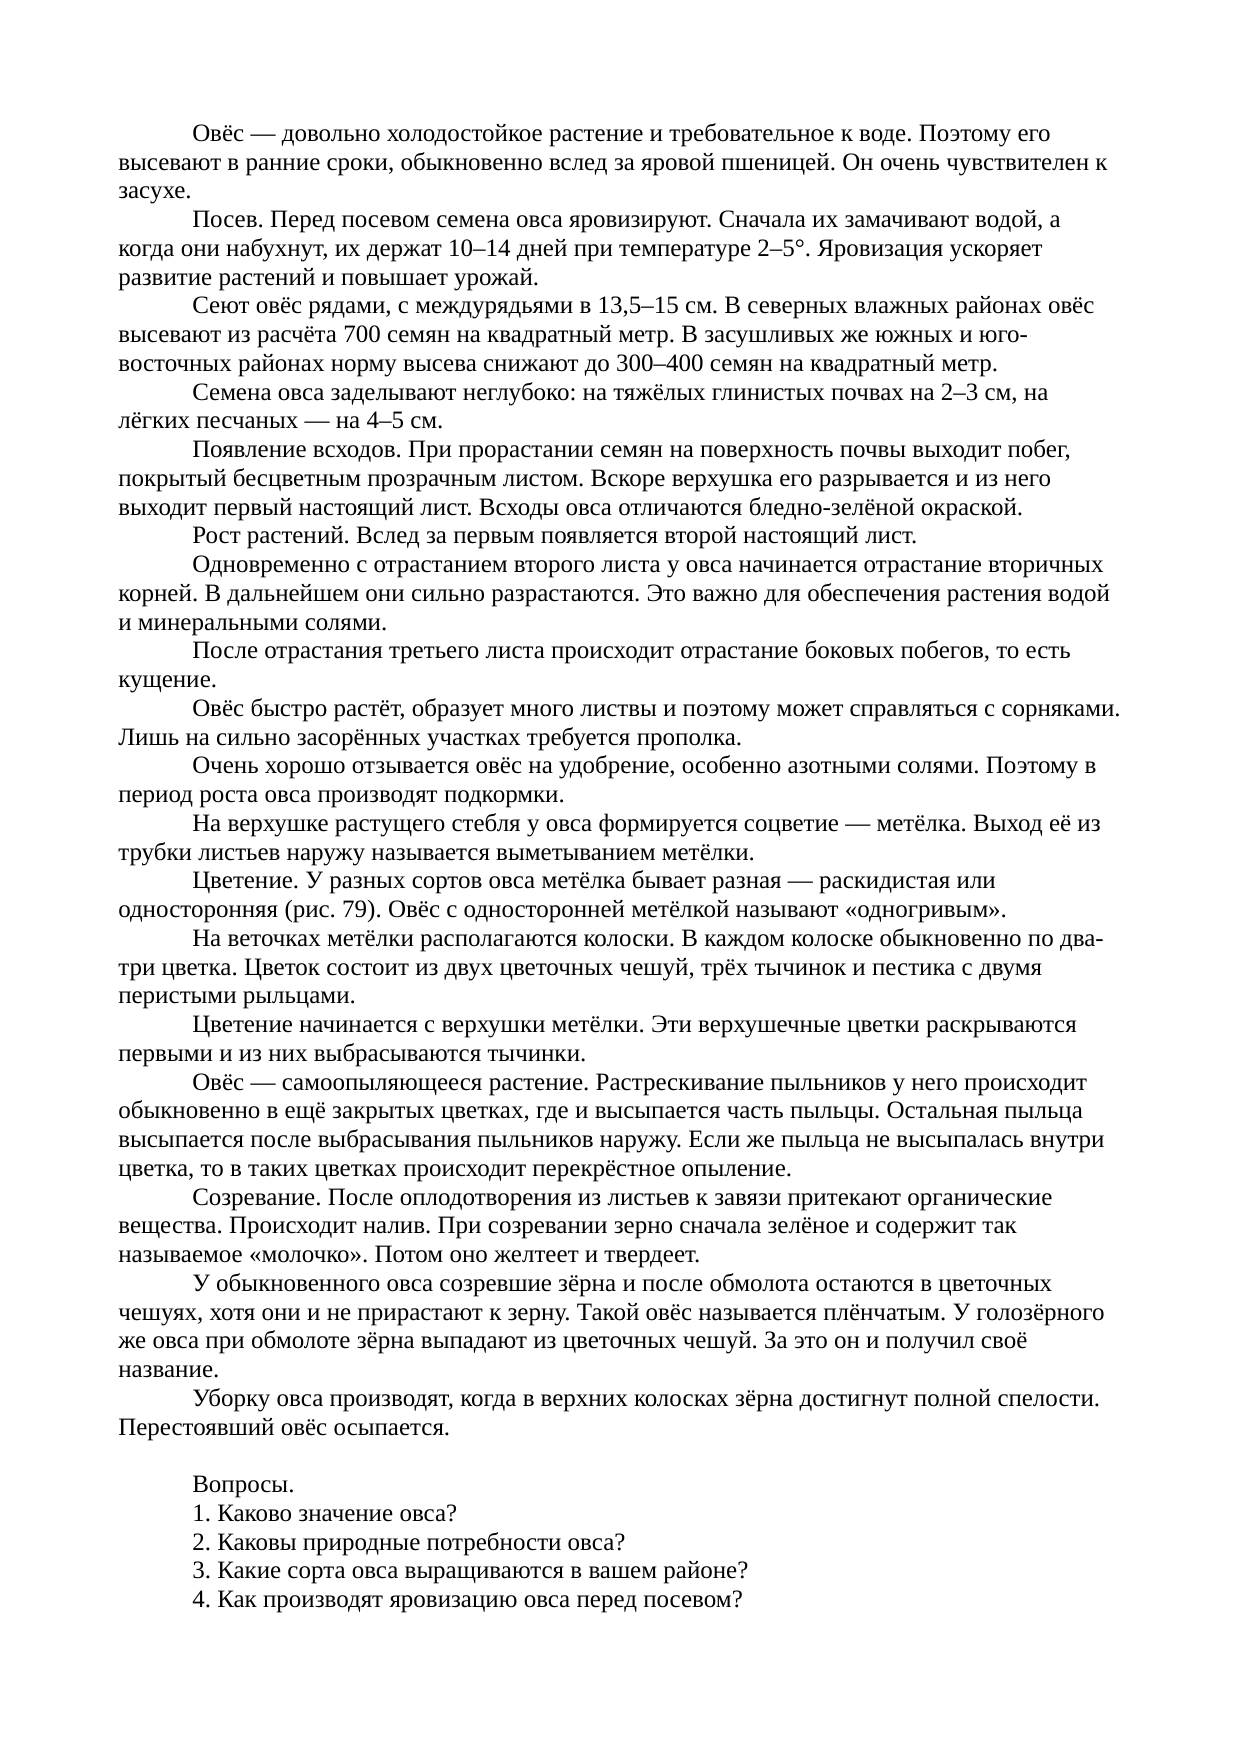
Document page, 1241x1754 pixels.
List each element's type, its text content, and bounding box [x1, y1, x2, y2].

text 2. Каковы природные потребности овса? [118, 1527, 1122, 1556]
text Цветение начинается с верхушки метёлки. Эти верхушечные цветки раскрываются первыми и из них выбрасываются тычинки. [118, 1009, 1122, 1067]
text Сеют овёс рядами, с междурядьями в 13,5–15 см. В северных влажных районах овёс высевают из расчёта 700 семян на квадратный метр. В засушливых же южных и юго-восточных районах норму высева снижают до 300–400 семян на квадратный метр. [118, 291, 1122, 377]
text Рост растений. Вслед за первым появляется второй настоящий лист. [118, 521, 1122, 549]
text На верхушке растущего стебля у овса формируется соцветие — метёлка. Выход её из трубки листьев наружу называется выметыванием метёлки. [118, 808, 1122, 866]
text Цветение. У разных сортов овса метёлка бывает разная — раскидистая или односторонняя (рис. 79). Овёс с односторонней метёлкой называют «одногривым». [118, 866, 1122, 923]
text Уборку овса производят, когда в верхних колосках зёрна достигнут полной спелости. Перестоявший овёс осыпается. [118, 1383, 1122, 1441]
text Овёс — довольно холодостойкое растение и требовательное к воде. Поэтому его высевают в ранние сроки, обыкновенно вслед за яровой пшеницей. Он очень чувствителен к засухе. [118, 118, 1122, 204]
text 4. Как производят яровизацию овса перед посевом? [118, 1584, 1122, 1613]
text 3. Какие сорта овса выращиваются в вашем районе? [118, 1556, 1122, 1584]
text Созревание. После оплодотворения из листьев к завязи притекают органические вещества. Происходит налив. При созревании зерно сначала зелёное и содержит так называемое «молочко». Потом оно желтеет и твердеет. [118, 1182, 1122, 1268]
text Семена овса заделывают неглубоко: на тяжёлых глинистых почвах на 2–3 см, на лёгких песчаных — на 4–5 см. [118, 377, 1122, 434]
text 1. Каково значение овса? [118, 1498, 1122, 1527]
text Появление всходов. При прорастании семян на поверхность почвы выходит побег, покрытый бесцветным прозрачным листом. Вскоре верхушка его разрывается и из него выходит первый настоящий лист. Всходы овса отличаются бледно-зелёной окраской. [118, 434, 1122, 521]
text Овёс — самоопыляющееся растение. Растрескивание пыльников у него происходит обыкновенно в ещё закрытых цветках, где и высыпается часть пыльцы. Остальная пыльца высыпается после выбрасывания пыльников наружу. Если же пыльца не высыпалась внутри цветка, то в таких цветках происходит перекрёстное опыление. [118, 1067, 1122, 1182]
text Вопросы. [118, 1469, 1122, 1498]
text Посев. Перед посевом семена овса яровизируют. Сначала их замачивают водой, а когда они набухнут, их держат 10–14 дней при температуре 2–5°. Яровизация ускоряет развитие растений и повышает урожай. [118, 204, 1122, 291]
text У обыкновенного овса созревшие зёрна и после обмолота остаются в цветочных чешуях, хотя они и не прирастают к зерну. Такой овёс называется плёнчатым. У голозёрного же овса при обмолоте зёрна выпадают из цветочных чешуй. За это он и получил своё название. [118, 1268, 1122, 1383]
text Овёс быстро растёт, образует много листвы и поэтому может справляться с сорняками. Лишь на сильно засорённых участках требуется прополка. [118, 693, 1122, 751]
text Одновременно с отрастанием второго листа у овса начинается отрастание вторичных корней. В дальнейшем они сильно разрастаются. Это важно для обеспечения растения водой и минеральными солями. [118, 549, 1122, 636]
text Очень хорошо отзывается овёс на удобрение, особенно азотными солями. Поэтому в период роста овса производят подкормки. [118, 751, 1122, 808]
text После отрастания третьего листа происходит отрастание боковых побегов, то есть кущение. [118, 636, 1122, 693]
text На веточках метёлки располагаются колоски. В каждом колоске обыкновенно по два-три цветка. Цветок состоит из двух цветочных чешуй, трёх тычинок и пестика с двумя перистыми рыльцами. [118, 923, 1122, 1009]
